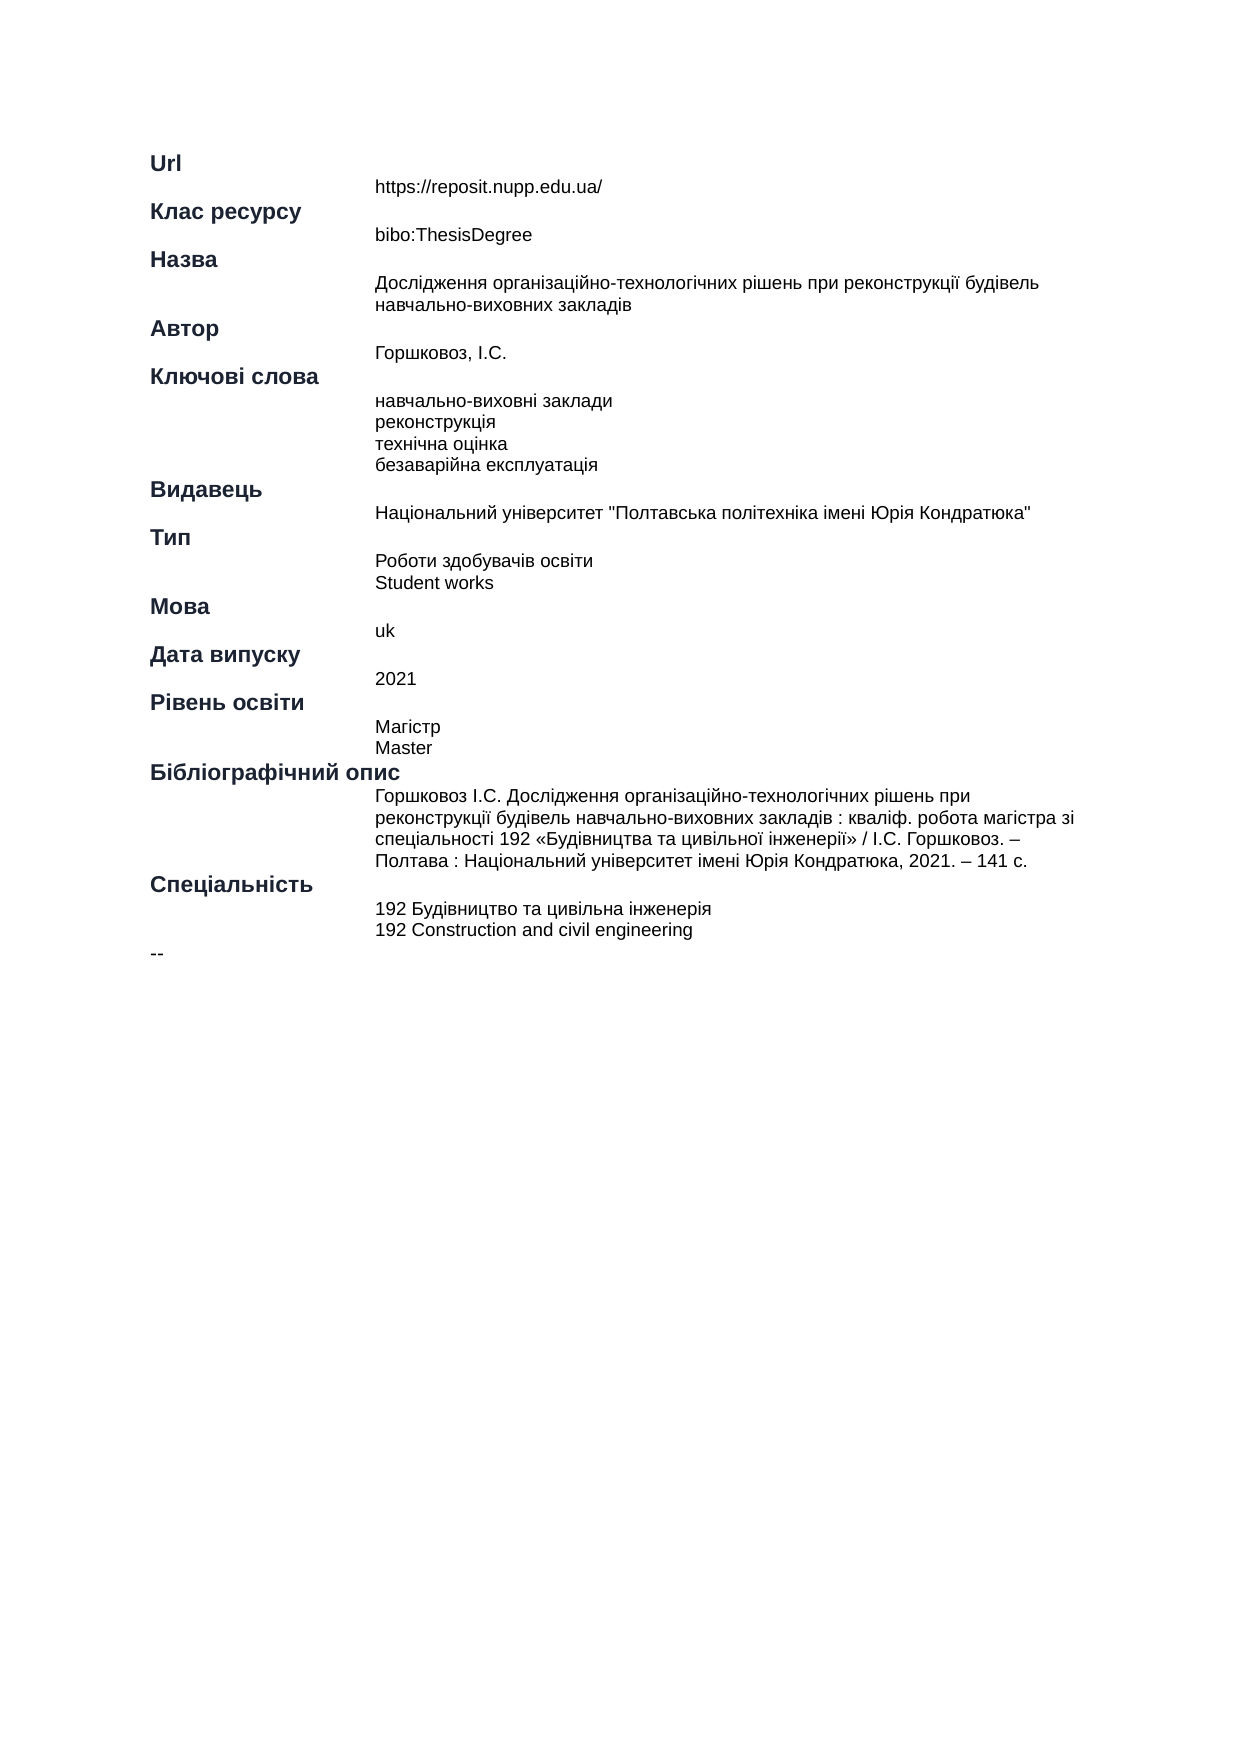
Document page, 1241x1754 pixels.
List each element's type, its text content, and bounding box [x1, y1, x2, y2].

text Автор [150, 315, 1090, 342]
text Назва [150, 246, 1090, 272]
text технічна оцінка [375, 433, 1090, 454]
text Клас ресурсу [150, 198, 1090, 224]
text -- [150, 941, 1090, 964]
text Дослідження організаційно-технологічних рішень при реконструкції будівель навчально-виховних закладів [375, 272, 1090, 315]
text bibo:ThesisDegree [375, 224, 1090, 246]
text Горшковоз І.С. Дослідження організаційно-технологічних рішень при реконструкції будівель навчально-виховних закладів : кваліф. робота магістра зі спеціальності 192 «Будівництва та цивільної інженерії» / І.С. Горшковоз. – Полтава : Національний університет імені Юрія Кондратюка, 2021. – 141 с. [375, 785, 1090, 871]
text Горшковоз, І.С. [375, 342, 1090, 363]
text 192 Будівництво та цивільна інженерія [375, 897, 1090, 919]
text Видавець [150, 476, 1090, 502]
text Роботи здобувачів освіти [375, 550, 1090, 572]
text навчально-виховні заклади [375, 389, 1090, 411]
text безаварійна експлуатація [375, 454, 1090, 476]
text uk [375, 619, 1090, 641]
text 2021 [375, 667, 1090, 689]
text реконструкція [375, 411, 1090, 433]
text 192 Construction and civil engineering [375, 919, 1090, 941]
text Url [150, 150, 1090, 176]
text https://reposit.nupp.edu.ua/ [375, 176, 1090, 198]
text Дата випуску [150, 641, 1090, 667]
text Національний університет "Полтавська політехніка імені Юрія Кондратюка" [375, 502, 1090, 524]
text Магістр [375, 715, 1090, 737]
text Мова [150, 593, 1090, 619]
text Тип [150, 524, 1090, 550]
text Master [375, 737, 1090, 758]
text Student works [375, 572, 1090, 593]
text Ключові слова [150, 363, 1090, 389]
text Рівень освіти [150, 689, 1090, 715]
text Спеціальність [150, 871, 1090, 897]
text Бібліографічний опис [150, 758, 1090, 785]
